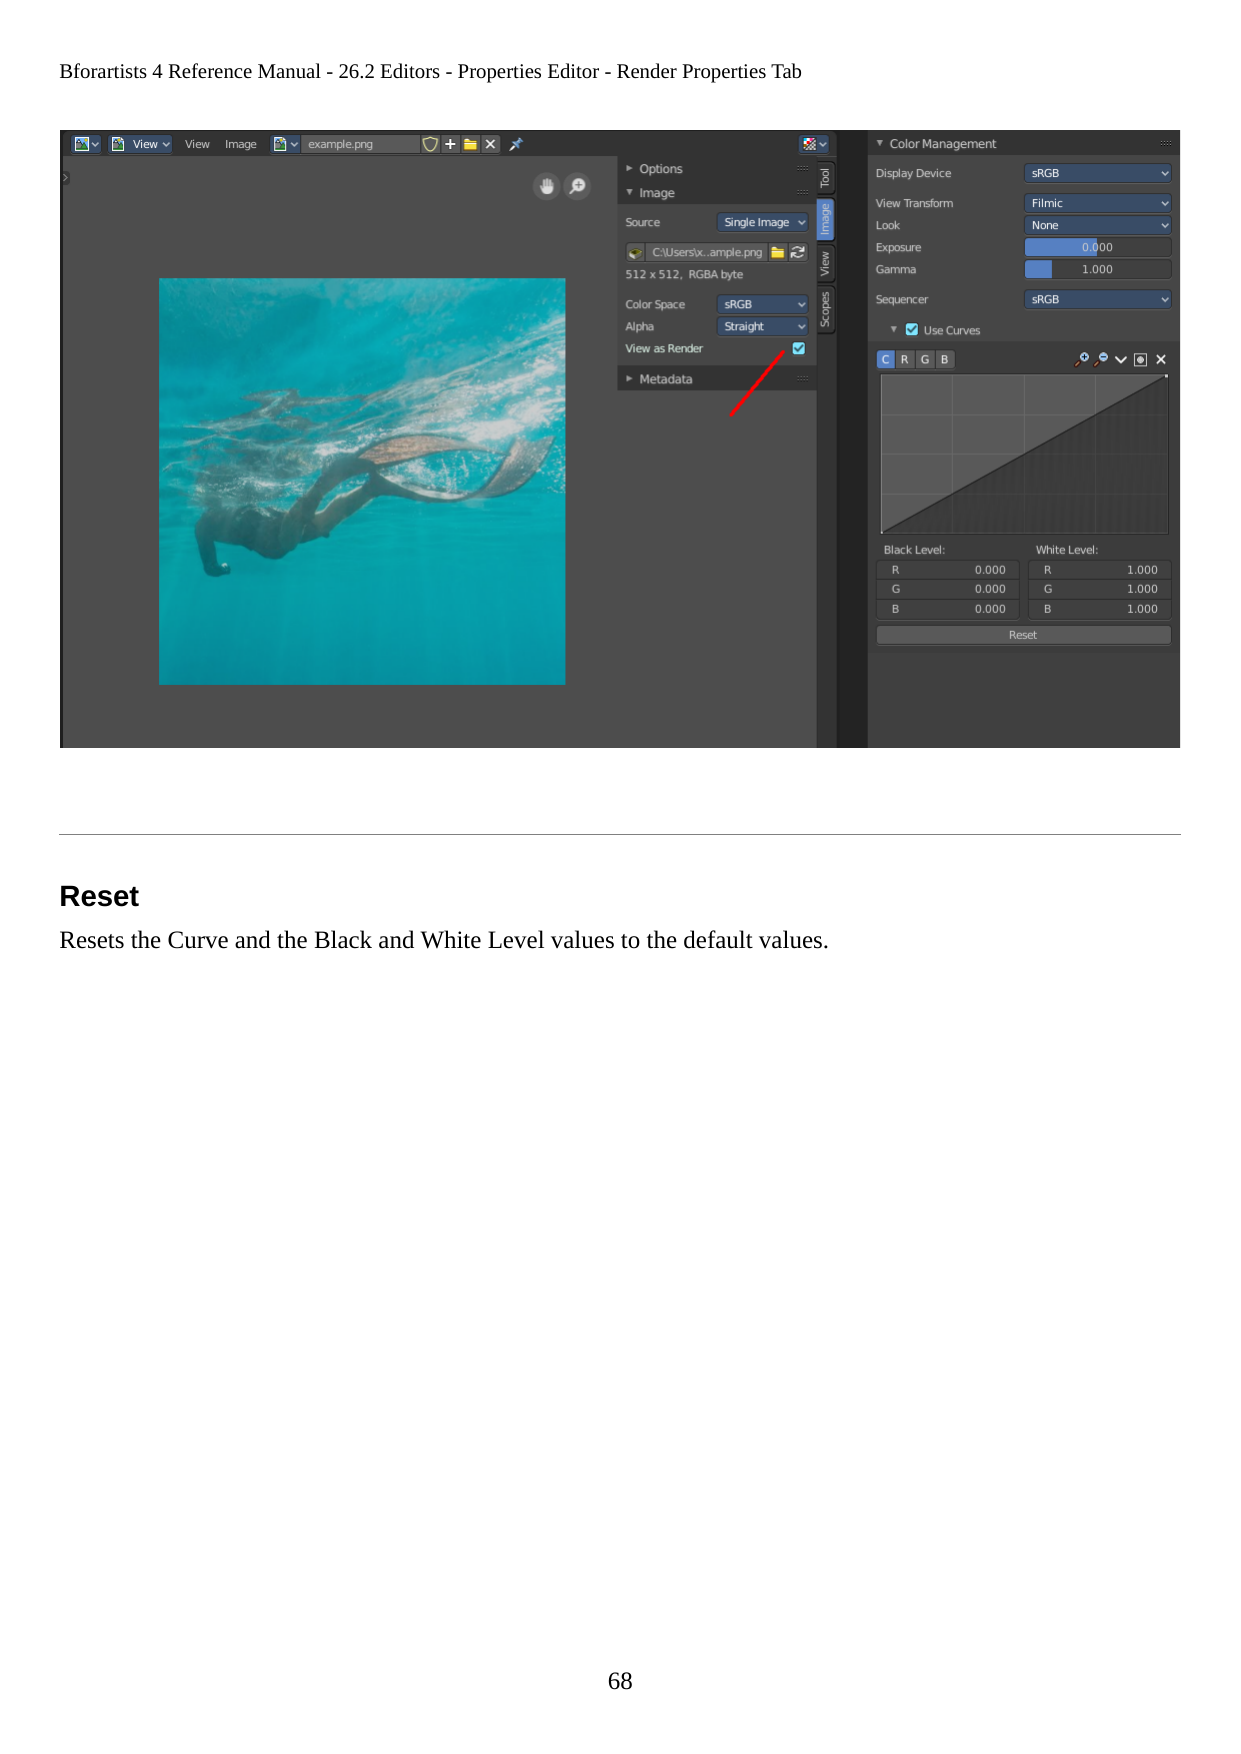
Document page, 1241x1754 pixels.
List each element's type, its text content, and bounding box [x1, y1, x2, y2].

text Resets the Curve and the Black and White Level values to the default values. [59, 925, 1181, 954]
subtitle Reset [59, 879, 1181, 912]
picture [60, 130, 1181, 748]
